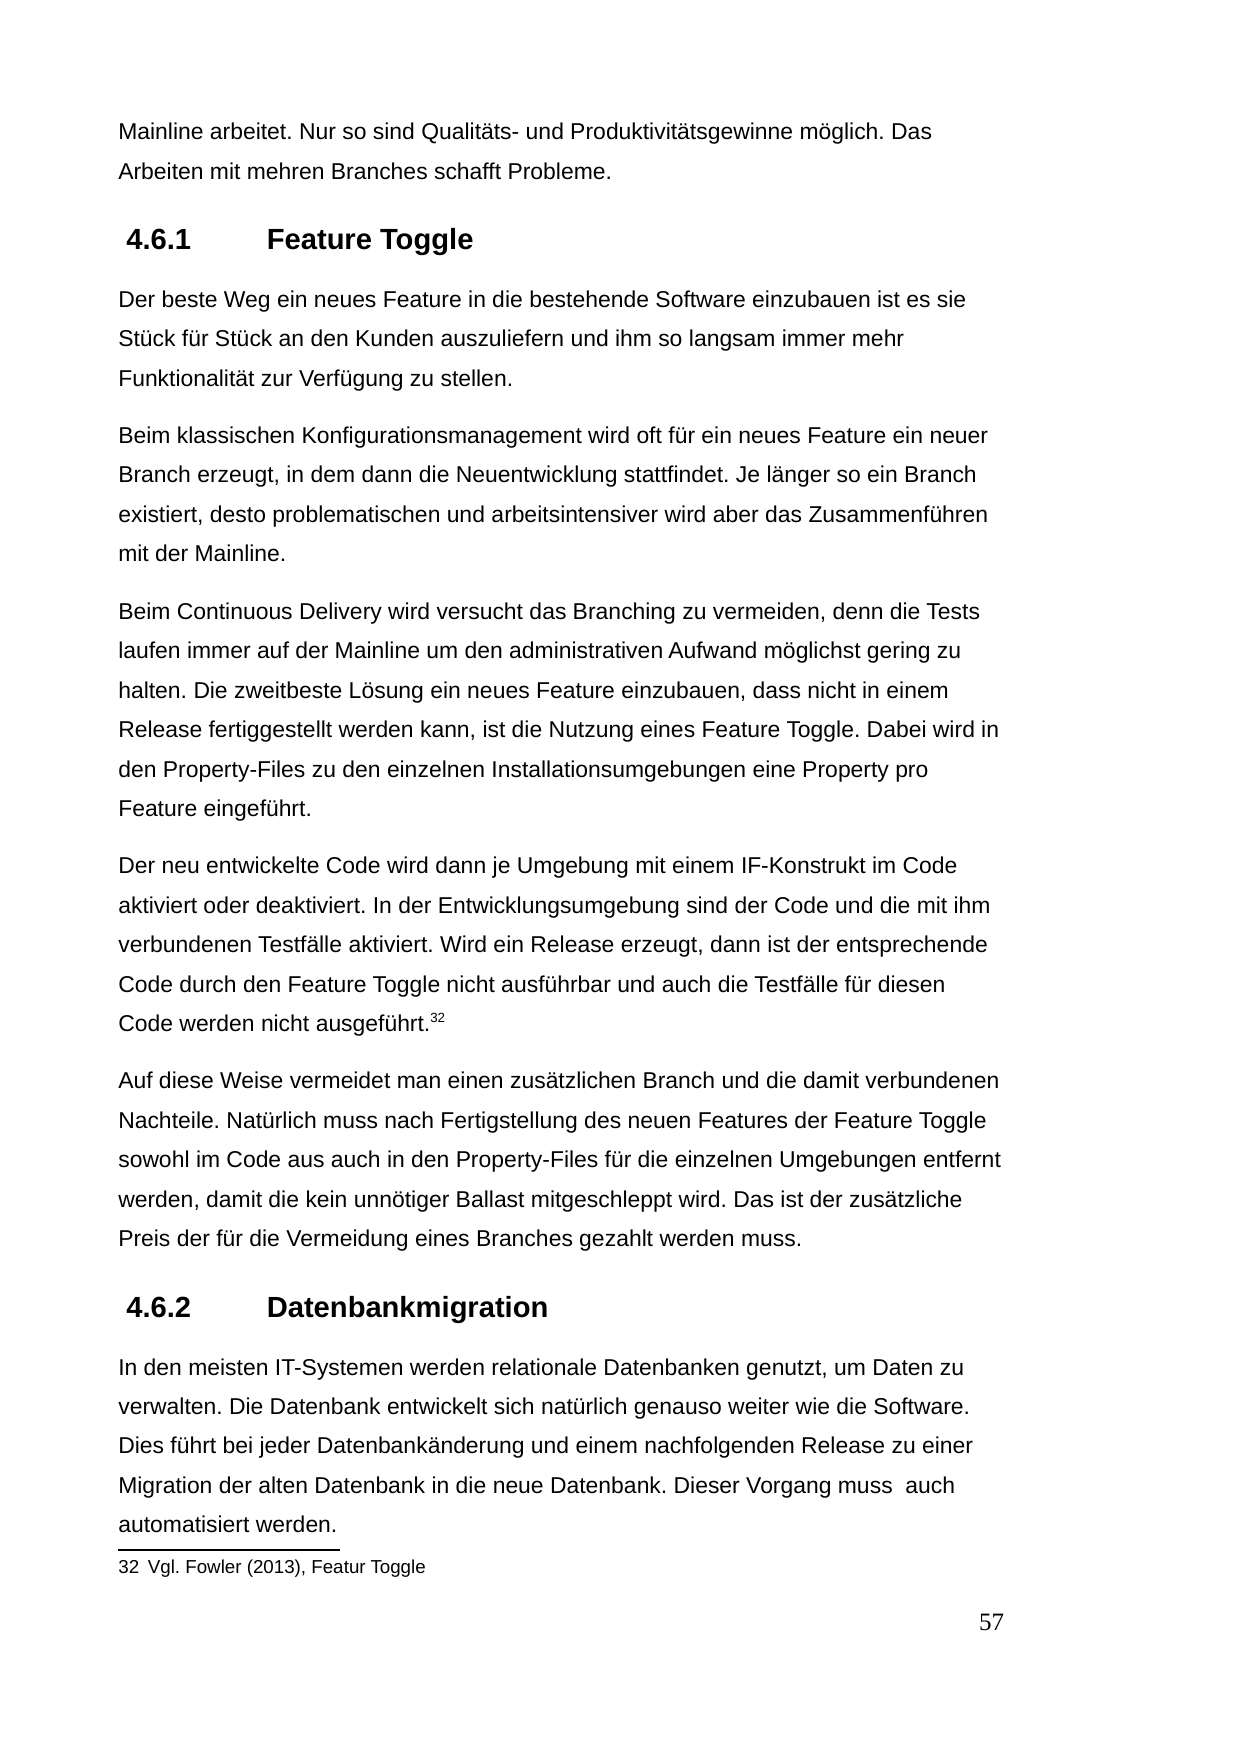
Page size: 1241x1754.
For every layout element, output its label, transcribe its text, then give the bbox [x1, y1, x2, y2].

text Der neu entwickelte Code wird dann je Umgebung mit einem IF-Konstrukt im Code aktiviert oder deaktiviert. In der Entwicklungsumgebung sind der Code und die mit ihm verbundenen Testfälle aktiviert. Wird ein Release erzeugt, dann ist der entsprechende Code durch den Feature Toggle nicht ausführbar und auch die Testfälle für diesen Code werden nicht ausgeführt. [118, 852, 1004, 1036]
subtitle Feature Toggle [118, 222, 1004, 256]
text In den meisten IT-Systemen werden relationale Datenbanken genutzt, um Daten zu verwalten. Die Datenbank entwickelt sich natürlich genauso weiter wie die Software. Dies führt bei jeder Datenbankänderung und einem nachfolgenden Release zu einer Migration der alten Datenbank in die neue Datenbank. Dieser Vorgang muss auch automatisiert werden. [118, 1353, 1004, 1538]
text Beim Continuous Delivery wird versucht das Branching zu vermeiden, denn die Tests laufen immer auf der Mainline um den administrativen Aufwand möglichst gering zu halten. Die zweitbeste Lösung ein neues Feature einzubauen, dass nicht in einem Release fertiggestellt werden kann, ist die Nutzung eines Feature Toggle. Dabei wird in den Property-Files zu den einzelnen Installationsumgebungen eine Property pro Feature eingeführt. [118, 598, 1004, 821]
text Auf diese Weise vermeidet man einen zusätzlichen Branch und die damit verbundenen Nachteile. Natürlich muss nach Fertigstellung des neuen Features der Feature Toggle sowohl im Code aus auch in den Property-Files für die einzelnen Umgebungen entfernt werden, damit die kein unnötiger Ballast mitgeschleppt wird. Das ist der zusätzliche Preis der für die Vermeidung eines Branches gezahlt werden muss. [118, 1067, 1004, 1252]
text Mainline arbeitet. Nur so sind Qualitäts- und Produktivitätsgewinne möglich. Das Arbeiten mit mehren Branches schafft Probleme. [118, 118, 1004, 184]
text Beim klassischen Konfigurationsmanagement wird oft für ein neues Feature ein neuer Branch erzeugt, in dem dann die Neuentwicklung stattfindet. Je länger so ein Branch existiert, desto problematischen und arbeitsintensiver wird aber das Zusammenführen mit der Mainline. [118, 422, 1004, 567]
subtitle Datenbankmigration [118, 1290, 1004, 1323]
text Der beste Weg ein neues Feature in die bestehende Software einzubauen ist es sie Stück für Stück an den Kunden auszuliefern und ihm so langsam immer mehr Funktionalität zur Verfügung zu stellen. [118, 286, 1004, 391]
text Vgl. Fowler (2013), Featur Toggle [118, 1556, 1004, 1578]
